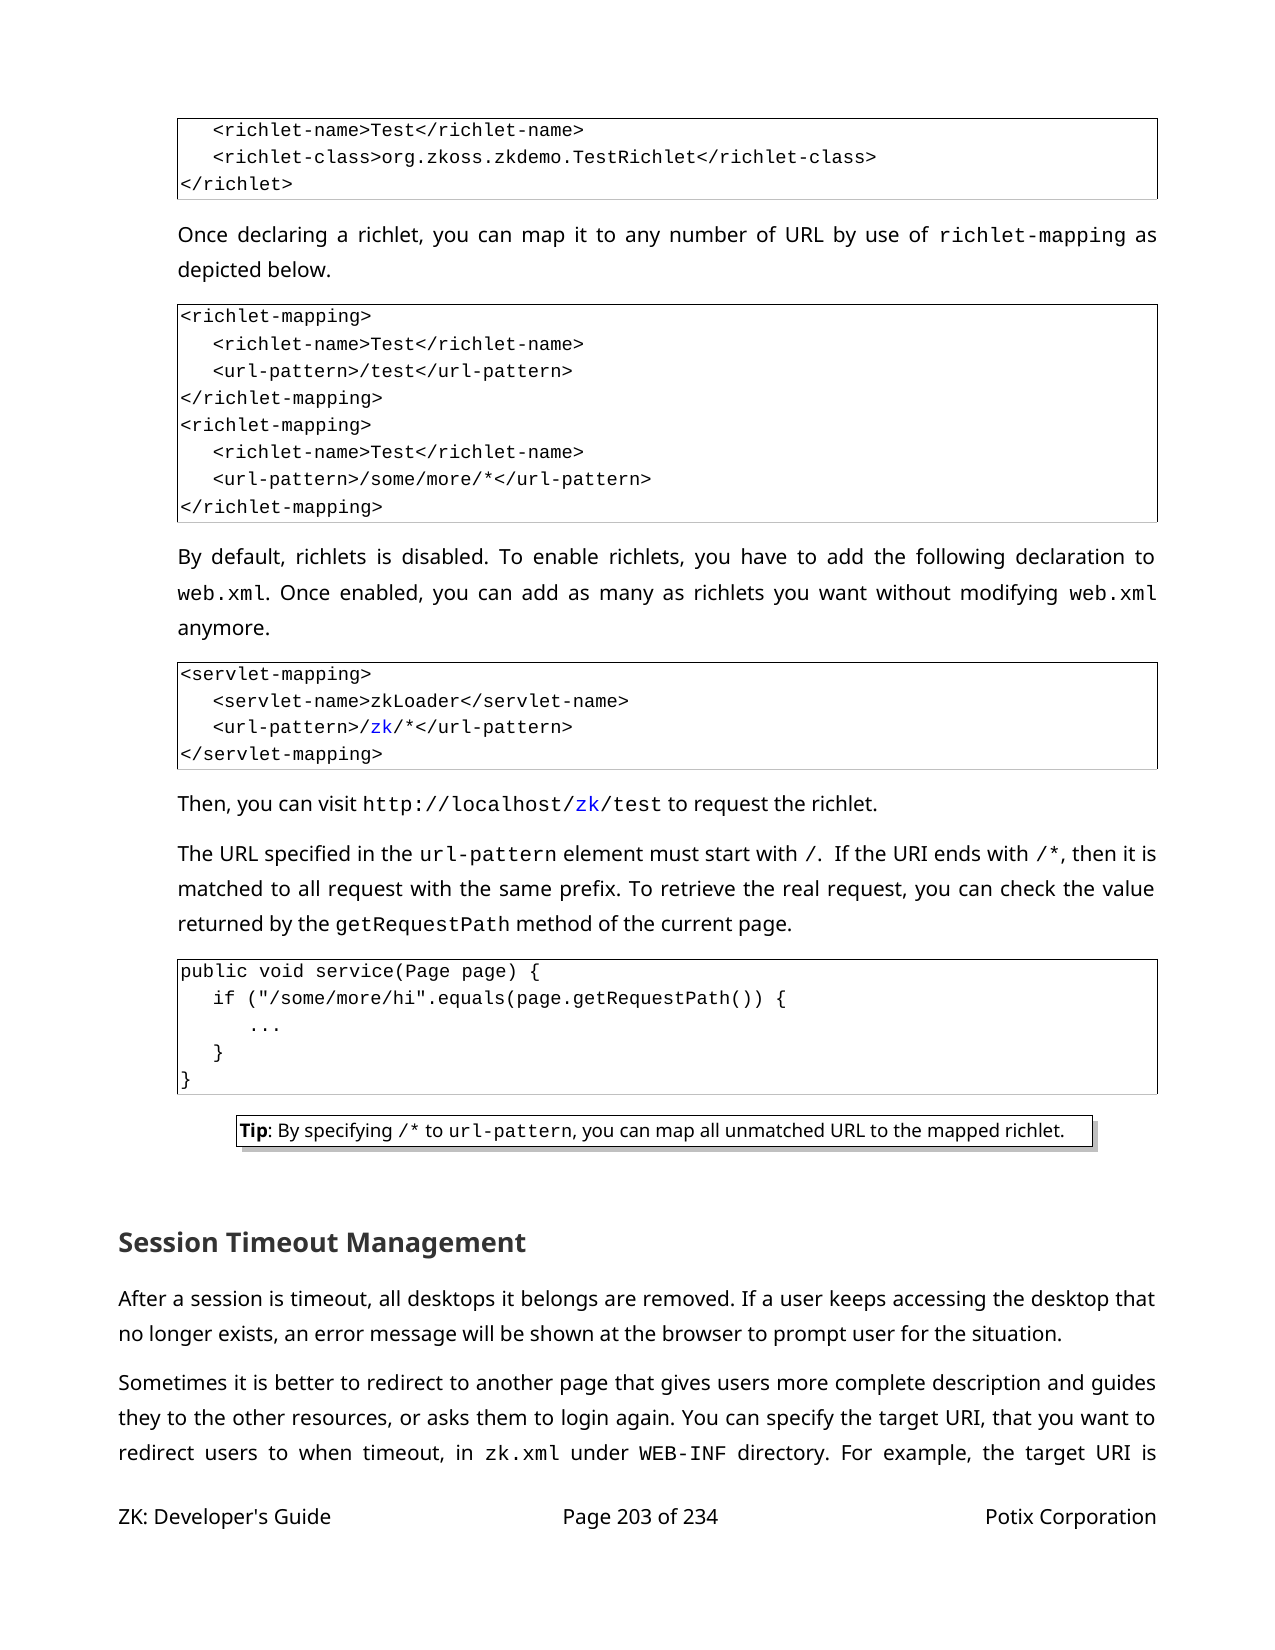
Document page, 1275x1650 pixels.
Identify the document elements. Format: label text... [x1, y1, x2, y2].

text By default, richlets is disabled. To enable richlets, you have to add the following declaration to web.xml. Once enabled, you can add as many as richlets you want without modifying web.xml anymore. [177, 542, 1157, 641]
text Sometimes it is better to redirect to another page that gives users more complete description and guides they to the other resources, or asks them to login again. You can specify the target URI, that you want to redirect users to when timeout, in zk.xml under WEB-INF directory. For example, the target URI is [118, 1368, 1157, 1467]
text <richlet-mapping> [178, 413, 1157, 437]
text <richlet-name>Test</richlet-name> [178, 440, 1157, 464]
text <richlet-name>Test</richlet-name> [178, 331, 1157, 356]
text The URL specified in the url-pattern element must start with /. If the URI ends with /*, then it is matched to all request with the same prefix. To retrieve the real request, you can check the value returned by the getRequestPath method of the current page. [177, 839, 1157, 938]
text <servlet-mapping> <servlet-name>zkLoader</servlet-name> <url-pattern>/zk/*</url-pattern> </servlet-mapping> [178, 663, 1157, 769]
text After a session is timeout, all desktops it belongs are removed. If a user keeps accessing the desktop that no longer exists, an error message will be shown at the browser to prompt user for the situation. [118, 1284, 1157, 1347]
text } } [178, 1040, 1157, 1094]
subtitle Session Timeout Management [118, 1223, 1157, 1260]
text Tip: By specifying /* to url-pattern, you can map all unmatched URL to the mapped richlet. [237, 1116, 1092, 1146]
text if ("/some/more/hi".equals(page.getRequestPath()) { [178, 986, 1157, 1010]
text </richlet-mapping> [178, 494, 1157, 522]
text Once declaring a richlet, you can map it to any number of URL by use of richlet-mapping as depicted below. [177, 220, 1157, 283]
text </richlet> [178, 172, 1157, 199]
text Then, you can visit http://localhost/zk/test to request the richlet. [177, 789, 1157, 818]
text <url-pattern>/test</url-pattern> [178, 358, 1157, 383]
text </richlet-mapping> [178, 386, 1157, 410]
text <richlet-mapping> [178, 305, 1157, 328]
text public void service(Page page) { [178, 960, 1157, 983]
text ... [178, 1013, 1157, 1037]
text <url-pattern>/some/more/*</url-pattern> [178, 467, 1157, 492]
text <richlet-name>Test</richlet-name> <richlet-class>org.zkoss.zkdemo.TestRichlet</richlet-class> [178, 119, 1157, 169]
